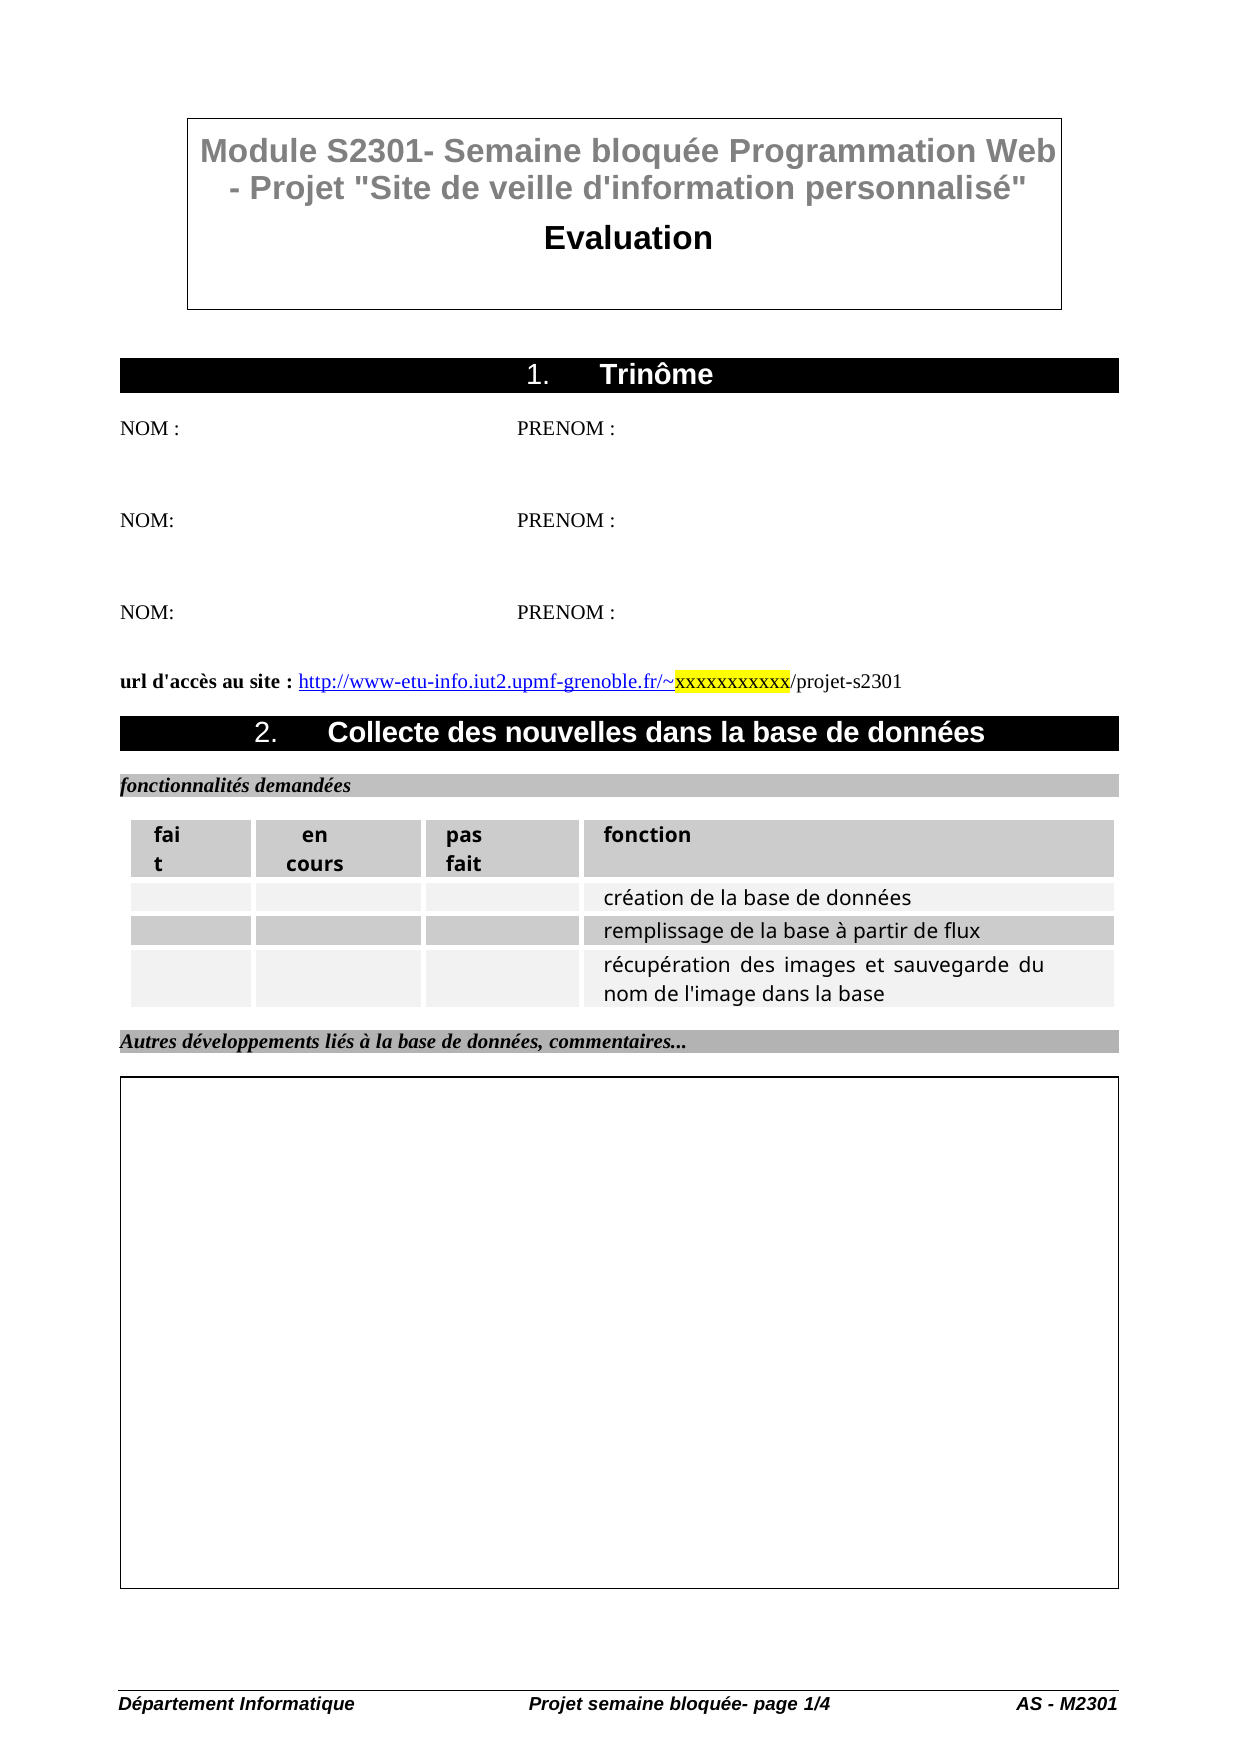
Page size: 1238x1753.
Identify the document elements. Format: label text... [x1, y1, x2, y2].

table_header fonction [584, 820, 1114, 877]
table_cell [131, 883, 251, 911]
text url d'accès au site : http://www-etu-info.iut2.upmf-grenoble.fr/~xxxxxxxxxxx/projet-s2301 [120, 670, 1119, 693]
table_cell [426, 916, 579, 945]
text fonctionnalités demandées [120, 774, 1119, 797]
table_header fait [131, 820, 251, 877]
text Module S2301- Semaine bloquée Programmation Web - Projet "Site de veille d'information personnalisé" [188, 119, 1061, 206]
text Autres développements liés à la base de données, commentaires... [120, 1030, 1119, 1053]
text NOM : PRENOM : [120, 416, 1119, 439]
table_cell [426, 883, 579, 911]
list Collecte des nouvelles dans la base de données [120, 716, 1119, 750]
table_header pas fait [426, 820, 579, 877]
table_cell [131, 950, 251, 1007]
table_cell [256, 950, 421, 1007]
table_cell remplissage de la base à partir de flux [584, 916, 1114, 945]
text NOM: PRENOM : [120, 508, 1119, 532]
table_cell [256, 916, 421, 945]
list Trinôme [120, 358, 1119, 392]
table_cell [131, 916, 251, 945]
table_cell création de la base de données [584, 883, 1114, 911]
text Evaluation [188, 206, 1061, 257]
table_cell [256, 883, 421, 911]
text NOM: PRENOM : [120, 601, 1119, 624]
table_cell récupération des images et sauvegarde du nom de l'image dans la base [584, 950, 1114, 1007]
table_cell [426, 950, 579, 1007]
table_header en cours [256, 820, 421, 877]
